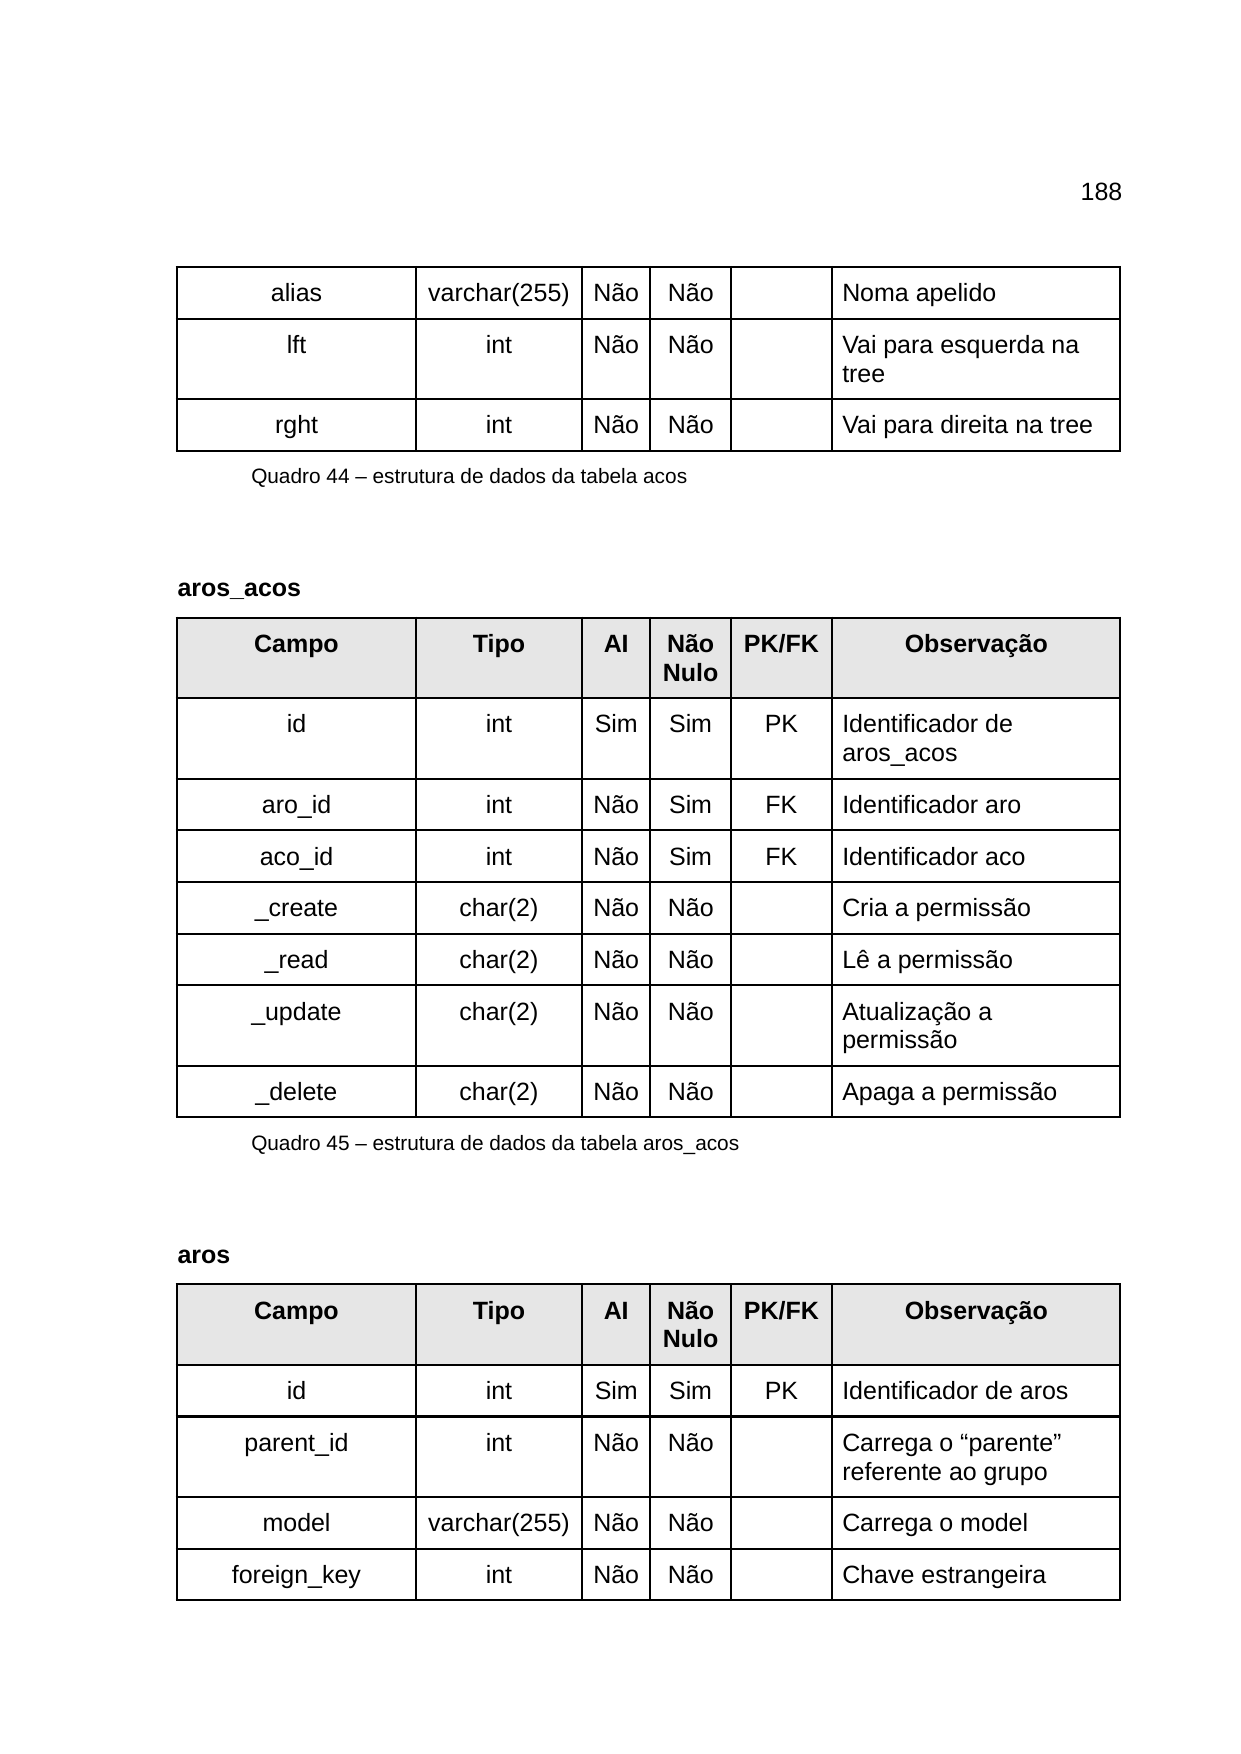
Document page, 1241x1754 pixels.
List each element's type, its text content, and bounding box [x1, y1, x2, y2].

table_cell lft [178, 320, 415, 398]
table_cell Não [583, 1550, 649, 1599]
table_cell char(2) [417, 935, 581, 984]
table_header Campo [178, 1285, 415, 1364]
table_cell PK [732, 699, 831, 777]
table_cell Não [651, 935, 730, 984]
table_header Observação [833, 1285, 1119, 1364]
table_cell [732, 320, 831, 398]
table_cell varchar(255) [417, 268, 581, 317]
table_cell Não [583, 986, 649, 1064]
table_cell Não [651, 986, 730, 1064]
table_cell Lê a permissão [833, 935, 1119, 984]
table_cell PK [732, 1366, 831, 1415]
table_cell Identificador aco [833, 831, 1119, 881]
table_cell int [417, 1366, 581, 1415]
table_cell [732, 1498, 831, 1547]
table_cell Vai para esquerda na tree [833, 320, 1119, 398]
table_cell _delete [178, 1067, 415, 1116]
table_cell Não [651, 320, 730, 398]
table_cell Não [583, 831, 649, 881]
table_cell Carrega o “parente” referente ao grupo [833, 1418, 1119, 1496]
table_cell Não [583, 320, 649, 398]
table_cell Sim [651, 699, 730, 777]
table_cell FK [732, 831, 831, 881]
table_cell Não [651, 400, 730, 449]
table_cell Não [583, 1498, 649, 1547]
table_cell Cria a permissão [833, 883, 1119, 932]
table_cell Não [651, 1498, 730, 1547]
table_header Tipo [417, 1285, 581, 1364]
table_cell int [417, 831, 581, 881]
table_cell Não [583, 268, 649, 317]
table_cell parent_id [178, 1418, 415, 1496]
table_header AI [583, 1285, 649, 1364]
table_cell Atualização a permissão [833, 986, 1119, 1064]
table_header Campo [178, 619, 415, 697]
table_cell int [417, 1418, 581, 1496]
table_cell aco_id [178, 831, 415, 881]
table_cell int [417, 780, 581, 829]
table_cell _create [178, 883, 415, 932]
table_cell int [417, 699, 581, 777]
table_cell int [417, 400, 581, 449]
table_header PK/FK [732, 1285, 831, 1364]
table_cell Não [651, 1067, 730, 1116]
table_cell _read [178, 935, 415, 984]
table_cell Identificador aro [833, 780, 1119, 829]
table_header PK/FK [732, 619, 831, 697]
text Quadro 44 – estrutura de dados da tabela acos [177, 464, 1122, 488]
table_cell Sim [651, 780, 730, 829]
table_cell Vai para direita na tree [833, 400, 1119, 449]
text aros_acos [177, 573, 1122, 602]
table_cell Identificador de aros_acos [833, 699, 1119, 777]
table_cell Não [651, 883, 730, 932]
table_cell [732, 1550, 831, 1599]
table_cell Não [651, 268, 730, 317]
table_header Não Nulo [651, 1285, 730, 1364]
text aros [177, 1240, 1122, 1269]
table_cell [732, 268, 831, 317]
table_cell Identificador de aros [833, 1366, 1119, 1415]
table_cell Sim [651, 831, 730, 881]
table_cell Não [583, 780, 649, 829]
table_cell [732, 986, 831, 1064]
table_cell Sim [583, 699, 649, 777]
table_cell id [178, 699, 415, 777]
table_cell Chave estrangeira [833, 1550, 1119, 1599]
table_cell int [417, 1550, 581, 1599]
table_cell [732, 1418, 831, 1496]
table_cell int [417, 320, 581, 398]
table_cell alias [178, 268, 415, 317]
table_cell [732, 400, 831, 449]
table_cell [732, 1067, 831, 1116]
table_header AI [583, 619, 649, 697]
table_cell foreign_key [178, 1550, 415, 1599]
table_cell char(2) [417, 1067, 581, 1116]
table_header Não Nulo [651, 619, 730, 697]
table_cell char(2) [417, 986, 581, 1064]
table_cell Não [583, 883, 649, 932]
table_cell rght [178, 400, 415, 449]
table_cell Não [583, 1418, 649, 1496]
table_cell Não [583, 400, 649, 449]
table_cell [732, 935, 831, 984]
table_cell Sim [651, 1366, 730, 1415]
table_cell Noma apelido [833, 268, 1119, 317]
table_cell Não [583, 935, 649, 984]
table_cell Sim [583, 1366, 649, 1415]
table_cell id [178, 1366, 415, 1415]
table_cell char(2) [417, 883, 581, 932]
table_cell varchar(255) [417, 1498, 581, 1547]
table_cell FK [732, 780, 831, 829]
table_cell Apaga a permissão [833, 1067, 1119, 1116]
table_cell Carrega o model [833, 1498, 1119, 1547]
table_cell Não [651, 1550, 730, 1599]
table_cell model [178, 1498, 415, 1547]
table_cell _update [178, 986, 415, 1064]
table_cell Não [583, 1067, 649, 1116]
text Quadro 45 – estrutura de dados da tabela aros_acos [177, 1131, 1122, 1155]
table_cell Não [651, 1418, 730, 1496]
table_header Observação [833, 619, 1119, 697]
table_header Tipo [417, 619, 581, 697]
table_cell [732, 883, 831, 932]
table_cell aro_id [178, 780, 415, 829]
